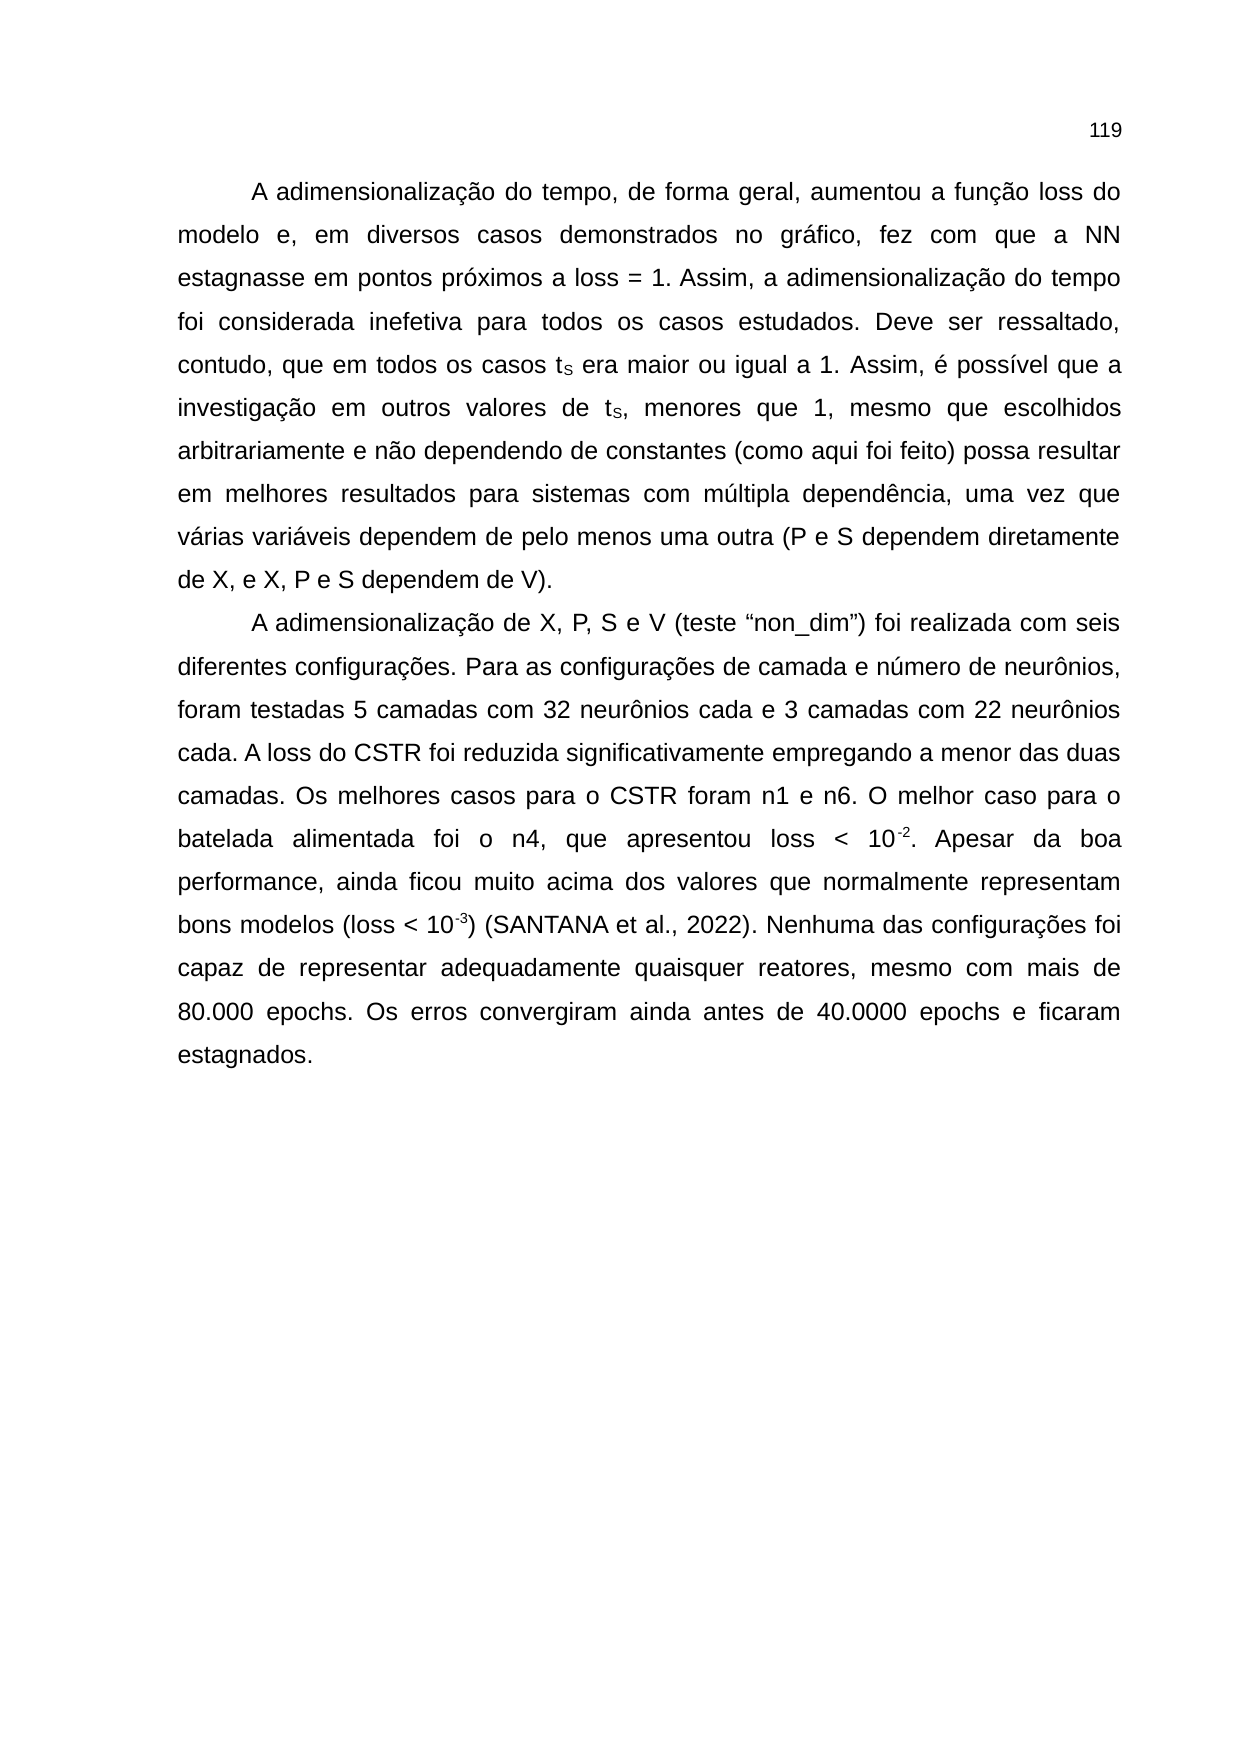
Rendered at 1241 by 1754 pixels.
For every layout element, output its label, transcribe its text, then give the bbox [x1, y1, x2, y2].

text A adimensionalização de X, P, S e V (teste “non_dim”) foi realizada com seis diferentes configurações. Para as configurações de camada e número de neurônios, foram testadas 5 camadas com 32 neurônios cada e 3 camadas com 22 neurônios cada. A loss do CSTR foi reduzida significativamente empregando a menor das duas camadas. Os melhores casos para o CSTR foram n1 e n6. O melhor caso para o batelada alimentada foi o n4, que apresentou loss < 10-2. Apesar da boa performance, ainda ficou muito acima dos valores que normalmente representam bons modelos (loss < 10-3) (SANTANA et al., 2022). Nenhuma das configurações foi capaz de representar adequadamente quaisquer reatores, mesmo com mais de 80.000 epochs. Os erros convergiram ainda antes de 40.0000 epochs e ficaram estagnados. [177, 608, 1122, 1068]
text A adimensionalização do tempo, de forma geral, aumentou a função loss do modelo e, em diversos casos demonstrados no gráfico, fez com que a NN estagnasse em pontos próximos a loss = 1. Assim, a adimensionalização do tempo foi considerada inefetiva para todos os casos estudados. Deve ser ressaltado, contudo, que em todos os casos tS era maior ou igual a 1. Assim, é possível que a investigação em outros valores de tS, menores que 1, mesmo que escolhidos arbitrariamente e não dependendo de constantes (como aqui foi feito) possa resultar em melhores resultados para sistemas com múltipla dependência, uma vez que várias variáveis dependem de pelo menos uma outra (P e S dependem diretamente de X, e X, P e S dependem de V). [177, 177, 1122, 594]
